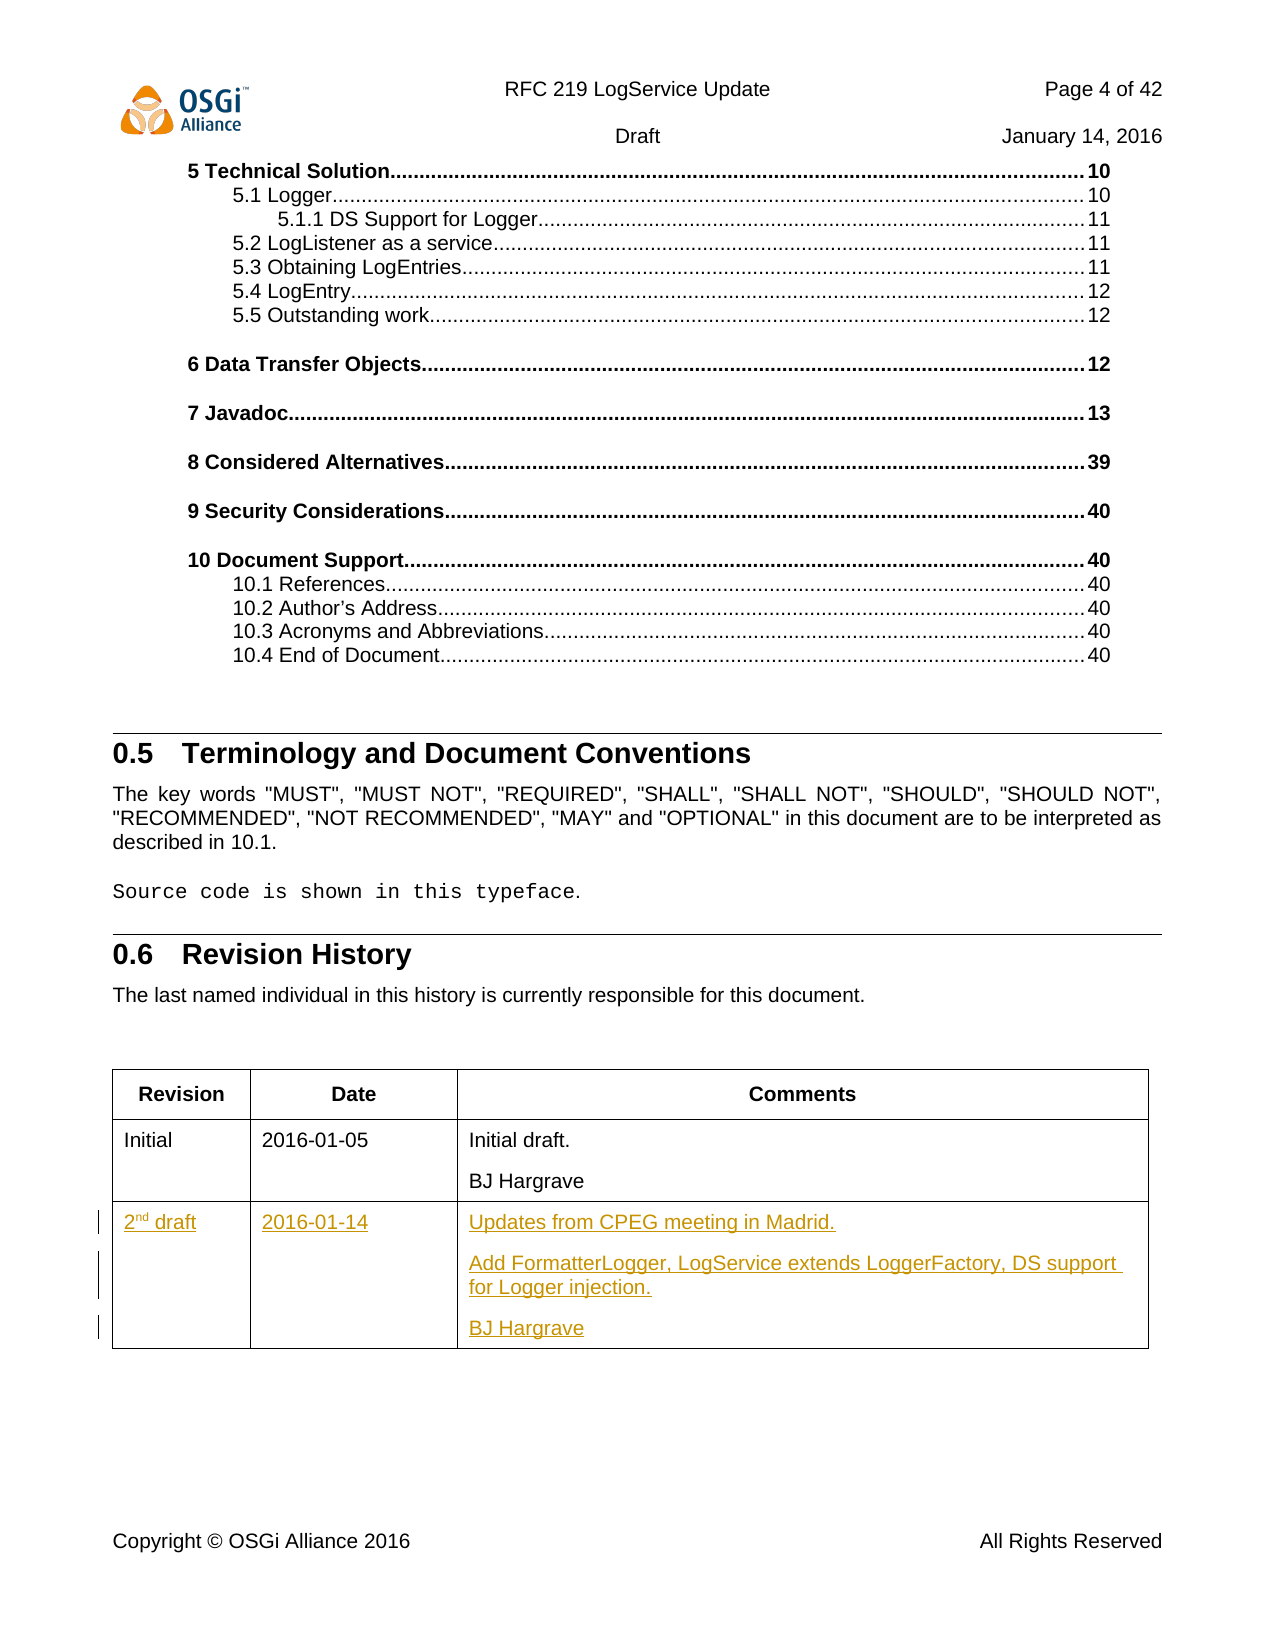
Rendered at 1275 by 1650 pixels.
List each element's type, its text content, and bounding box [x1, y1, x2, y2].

text 5.4 LogEntry 12 [232, 279, 1162, 303]
text The last named individual in this history is currently responsible for this document. [112, 983, 1162, 1007]
text 10.3 Acronyms and Abbreviations 40 [232, 619, 1162, 643]
text The key words "MUST", "MUST NOT", "REQUIRED", "SHALL", "SHALL NOT", "SHOULD", "SHOULD NOT", "RECOMMENDED", "NOT RECOMMENDED", "MAY" and "OPTIONAL" in this document are to be interpreted as described in 1. [112, 782, 1162, 854]
subtitle Terminology and Document Conventions [112, 734, 1162, 769]
table_header Date [251, 1070, 457, 1118]
subtitle Revision History [112, 935, 1162, 971]
table_cell Initial [113, 1120, 250, 1201]
text 10.4 End of Document 40 [232, 643, 1162, 667]
table_cell 2016-01-14 [251, 1202, 457, 1348]
table_cell 2016-01-05 [251, 1120, 457, 1201]
text 6 Data Transfer Objects 12 [187, 352, 1162, 376]
picture [113, 78, 257, 142]
text Source code is shown in this typeface. [112, 879, 1162, 905]
text 5.1 Logger 10 [232, 183, 1162, 207]
text 10.1 References 40 [232, 571, 1162, 595]
table_cell Updates from CPEG meeting in Madrid. Add FormatterLogger, LogService extends LoggerFactory, DS support for Logger injection. BJ Hargrave [458, 1202, 1148, 1348]
text 5 Technical Solution 10 [187, 159, 1162, 183]
table_cell 2nd draft [113, 1202, 250, 1348]
text 8 Considered Alternatives 39 [187, 449, 1162, 473]
text 10 Document Support 40 [187, 547, 1162, 571]
text 10.2 Author’s Address 40 [232, 595, 1162, 619]
text 7 Javadoc 13 [187, 401, 1162, 424]
table_header Comments [458, 1070, 1148, 1118]
text 5.5 Outstanding work 12 [232, 303, 1162, 327]
text 9 Security Considerations 40 [187, 498, 1162, 522]
text 5.3 Obtaining LogEntries 11 [232, 255, 1162, 279]
text 5.1.1 DS Support for Logger 11 [277, 207, 1162, 231]
table_header Revision [113, 1070, 250, 1118]
table_cell Initial draft. BJ Hargrave [458, 1120, 1148, 1201]
text 5.2 LogListener as a service 11 [232, 231, 1162, 255]
